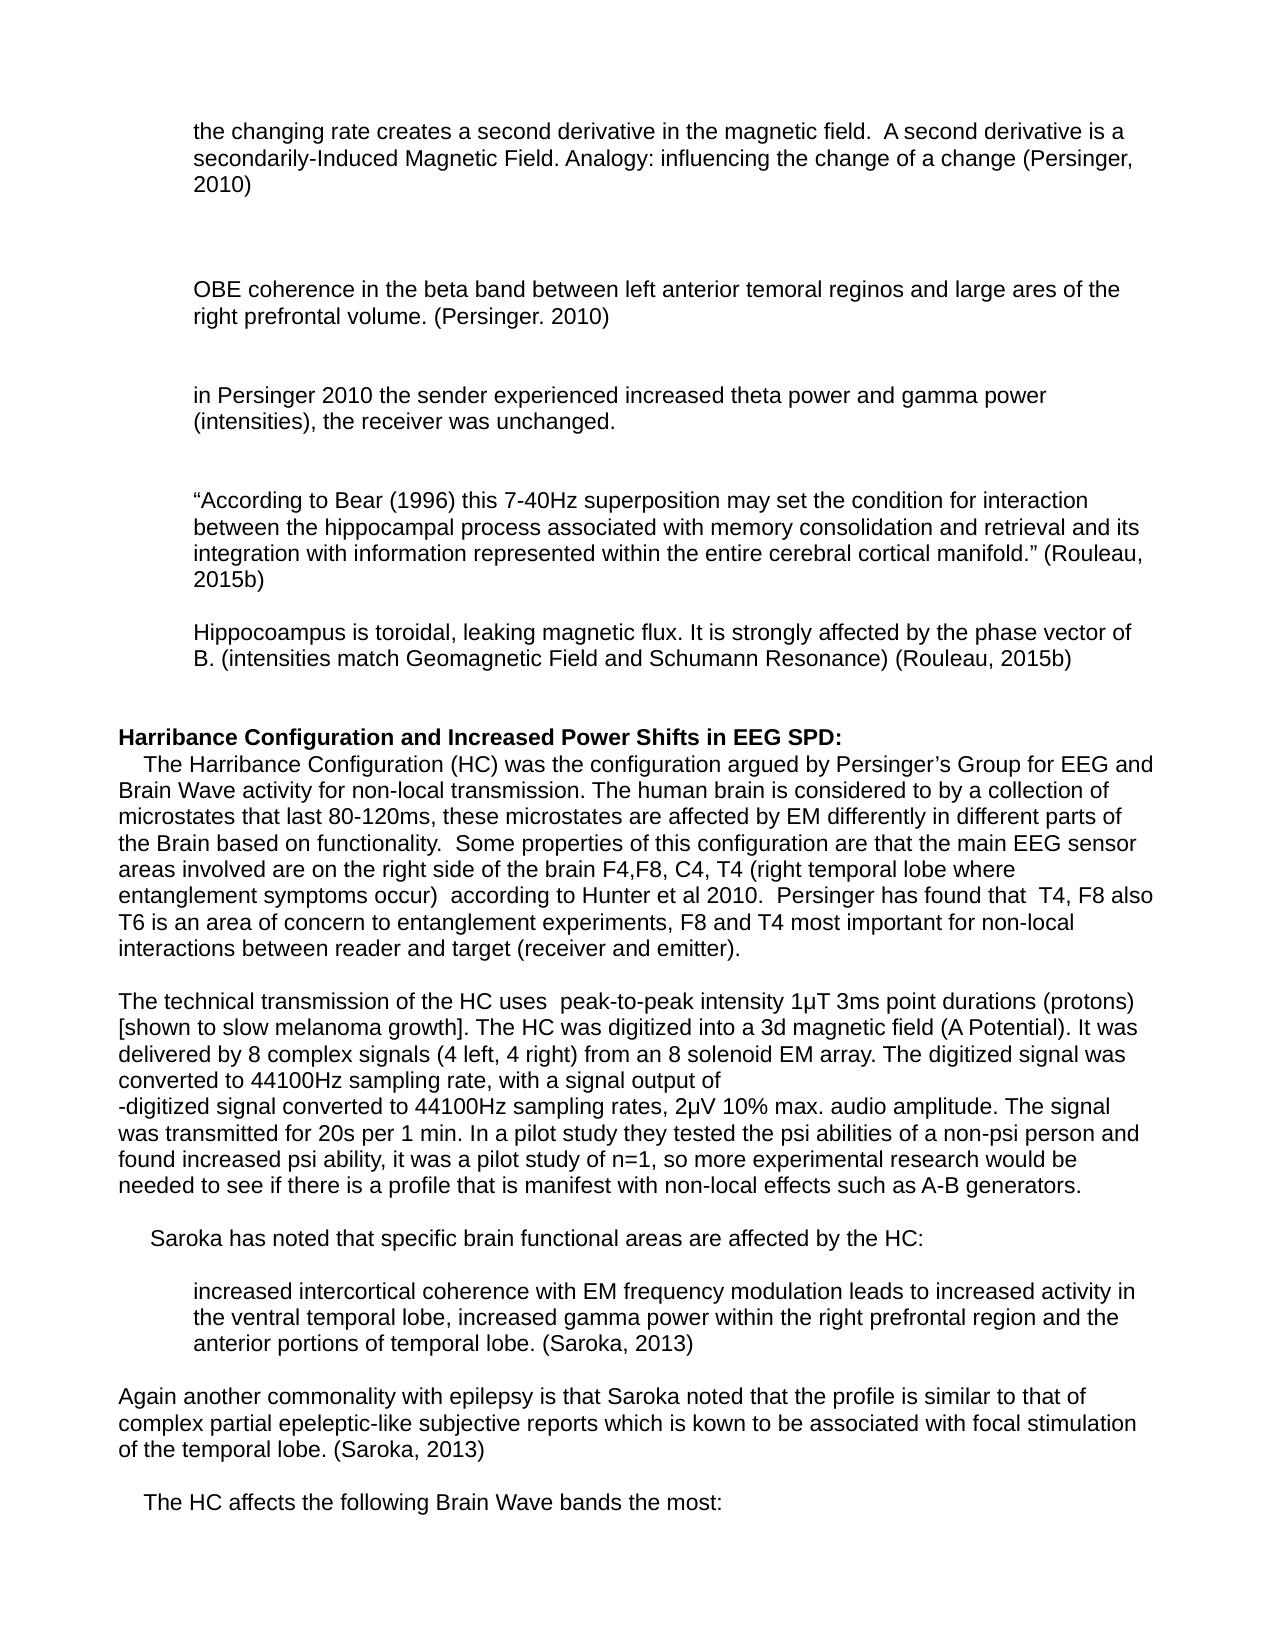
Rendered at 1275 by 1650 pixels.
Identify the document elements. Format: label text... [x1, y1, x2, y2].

text Harribance Configuration and Increased Power Shifts in EEG SPD: [118, 724, 1157, 751]
text The technical transmission of the HC uses peak-to-peak intensity 1μT 3ms point durations (protons) [shown to slow melanoma growth]. The HC was digitized into a 3d magnetic field (A Potential). It was delivered by 8 complex signals (4 left, 4 right) from an 8 solenoid EM array. The digitized signal was converted to 44100Hz sampling rate, with a signal output of [118, 988, 1157, 1093]
text Again another commonality with epilepsy is that Saroka noted that the profile is similar to that of complex partial epeleptic-like subjective reports which is kown to be associated with focal stimulation of the temporal lobe. (Saroka, 2013) [118, 1383, 1157, 1462]
text increased intercortical coherence with EM frequency modulation leads to increased activity in the ventral temporal lobe, increased gamma power within the right prefrontal region and the anterior portions of temporal lobe. (Saroka, 2013) [193, 1278, 1157, 1357]
text “According to Bear (1996) this 7-40Hz superposition may set the condition for interaction between the hippocampal process associated with memory consolidation and retrieval and its integration with information represented within the entire cerebral cortical manifold.” (Rouleau, 2015b) [193, 487, 1157, 592]
text Hippocoampus is toroidal, leaking magnetic flux. It is strongly affected by the phase vector of B. (intensities match Geomagnetic Field and Schumann Resonance) (Rouleau, 2015b) [193, 619, 1157, 672]
text -digitized signal converted to 44100Hz sampling rates, 2μV 10% max. audio amplitude. The signal was transmitted for 20s per 1 min. In a pilot study they tested the psi abilities of a non-psi person and found increased psi ability, it was a pilot study of n=1, so more experimental research would be needed to see if there is a profile that is manifest with non-local effects such as A-B generators. [118, 1093, 1157, 1199]
text OBE coherence in the beta band between left anterior temoral reginos and large ares of the right prefrontal volume. (Persinger. 2010) [193, 276, 1157, 329]
text in Persinger 2010 the sender experienced increased theta power and gamma power (intensities), the receiver was unchanged. [193, 382, 1157, 434]
text the changing rate creates a second derivative in the magnetic field. A second derivative is a secondarily-Induced Magnetic Field. Analogy: influencing the change of a change (Persinger, 2010) [193, 118, 1157, 197]
text Saroka has noted that specific brain functional areas are affected by the HC: [118, 1225, 1157, 1251]
text The HC affects the following Brain Wave bands the most: [118, 1488, 1157, 1515]
text The Harribance Configuration (HC) was the configuration argued by Persinger’s Group for EEG and Brain Wave activity for non-local transmission. The human brain is considered to by a collection of microstates that last 80-120ms, these microstates are affected by EM differently in different parts of the Brain based on functionality. Some properties of this configuration are that the main EEG sensor areas involved are on the right side of the brain F4,F8, C4, T4 (right temporal lobe where entanglement symptoms occur) according to Hunter et al 2010. Persinger has found that T4, F8 also T6 is an area of concern to entanglement experiments, F8 and T4 most important for non-local interactions between reader and target (receiver and emitter). [118, 751, 1157, 961]
